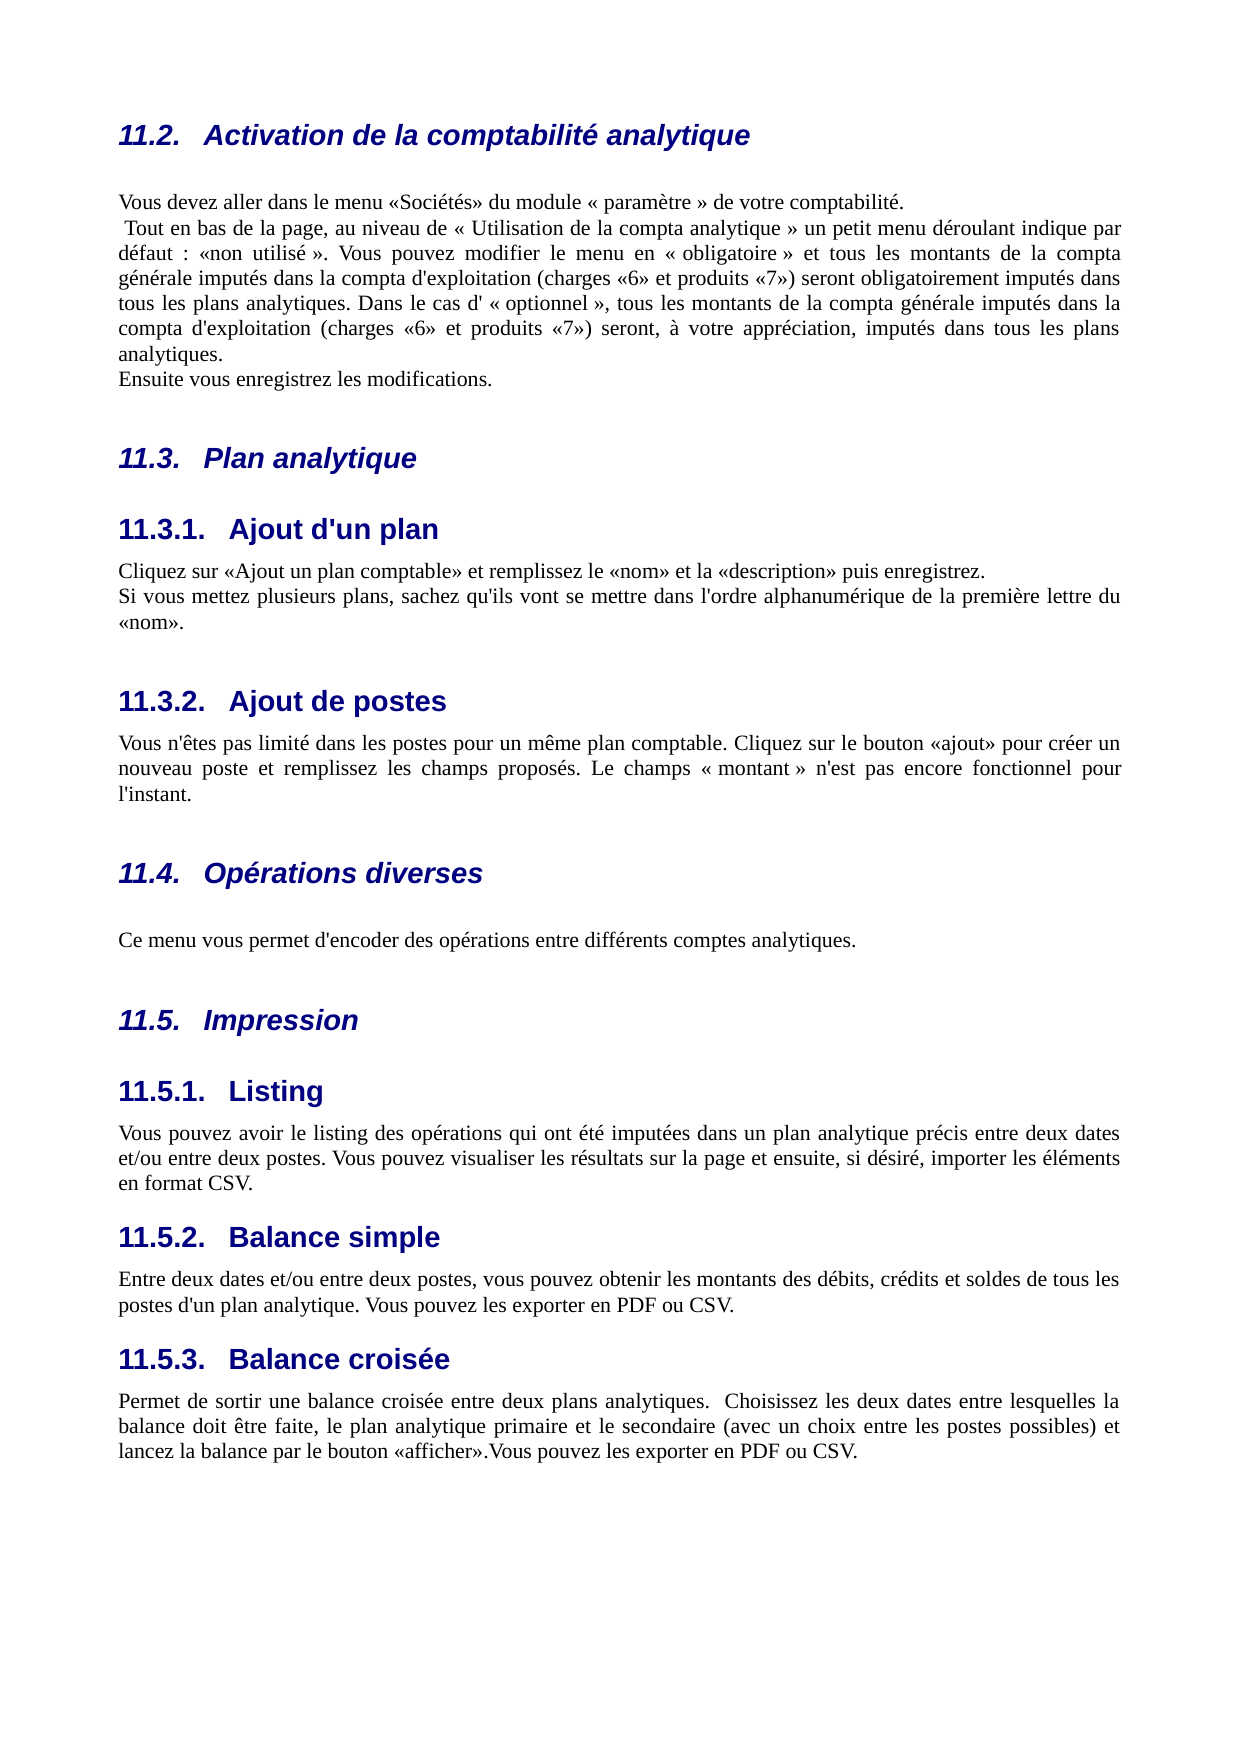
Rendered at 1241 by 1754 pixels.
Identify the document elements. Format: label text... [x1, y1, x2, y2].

text Si vous mettez plusieurs plans, sachez qu'ils vont se mettre dans l'ordre alphanumérique de la première lettre du «nom». [118, 583, 1122, 634]
subtitle Activation de la comptabilité analytique [118, 118, 1122, 152]
subtitle Ajout de postes [118, 684, 1122, 718]
subtitle Plan analytique [118, 441, 1122, 475]
text Ce menu vous permet d'encoder des opérations entre différents comptes analytiques. [118, 927, 1122, 952]
text Ensuite vous enregistrez les modifications. [118, 366, 1122, 391]
text Vous devez aller dans le menu «Sociétés» du module « paramètre » de votre comptabilité. [118, 189, 1122, 214]
subtitle Opérations diverses [118, 856, 1122, 889]
subtitle Balance croisée [118, 1342, 1122, 1375]
text Entre deux dates et/ou entre deux postes, vous pouvez obtenir les montants des débits, crédits et soldes de tous les postes d'un plan analytique. Vous pouvez les exporter en PDF ou CSV. [118, 1266, 1122, 1317]
text Cliquez sur «Ajout un plan comptable» et remplissez le «nom» et la «description» puis enregistrez. [118, 558, 1122, 583]
text Vous pouvez avoir le listing des opérations qui ont été imputées dans un plan analytique précis entre deux dates et/ou entre deux postes. Vous pouvez visualiser les résultats sur la page et ensuite, si désiré, importer les éléments en format CSV. [118, 1120, 1122, 1195]
subtitle Ajout d'un plan [118, 512, 1122, 546]
text Permet de sortir une balance croisée entre deux plans analytiques. Choisissez les deux dates entre lesquelles la balance doit être faite, le plan analytique primaire et le secondaire (avec un choix entre les postes possibles) et lancez la balance par le bouton «afficher».Vous pouvez les exporter en PDF ou CSV. [118, 1388, 1122, 1463]
subtitle Impression [118, 1003, 1122, 1036]
text Vous n'êtes pas limité dans les postes pour un même plan comptable. Cliquez sur le bouton «ajout» pour créer un nouveau poste et remplissez les champs proposés. Le champs « montant » n'est pas encore fonctionnel pour l'instant. [118, 730, 1122, 806]
subtitle Listing [118, 1074, 1122, 1107]
subtitle Balance simple [118, 1220, 1122, 1254]
text Tout en bas de la page, au niveau de « Utilisation de la compta analytique » un petit menu déroulant indique par défaut : «non utilisé ». Vous pouvez modifier le menu en « obligatoire » et tous les montants de la compta générale imputés dans la compta d'exploitation (charges «6» et produits «7») seront obligatoirement imputés dans tous les plans analytiques. Dans le cas d' « optionnel », tous les montants de la compta générale imputés dans la compta d'exploitation (charges «6» et produits «7») seront, à votre appréciation, imputés dans tous les plans analytiques. [118, 214, 1122, 366]
